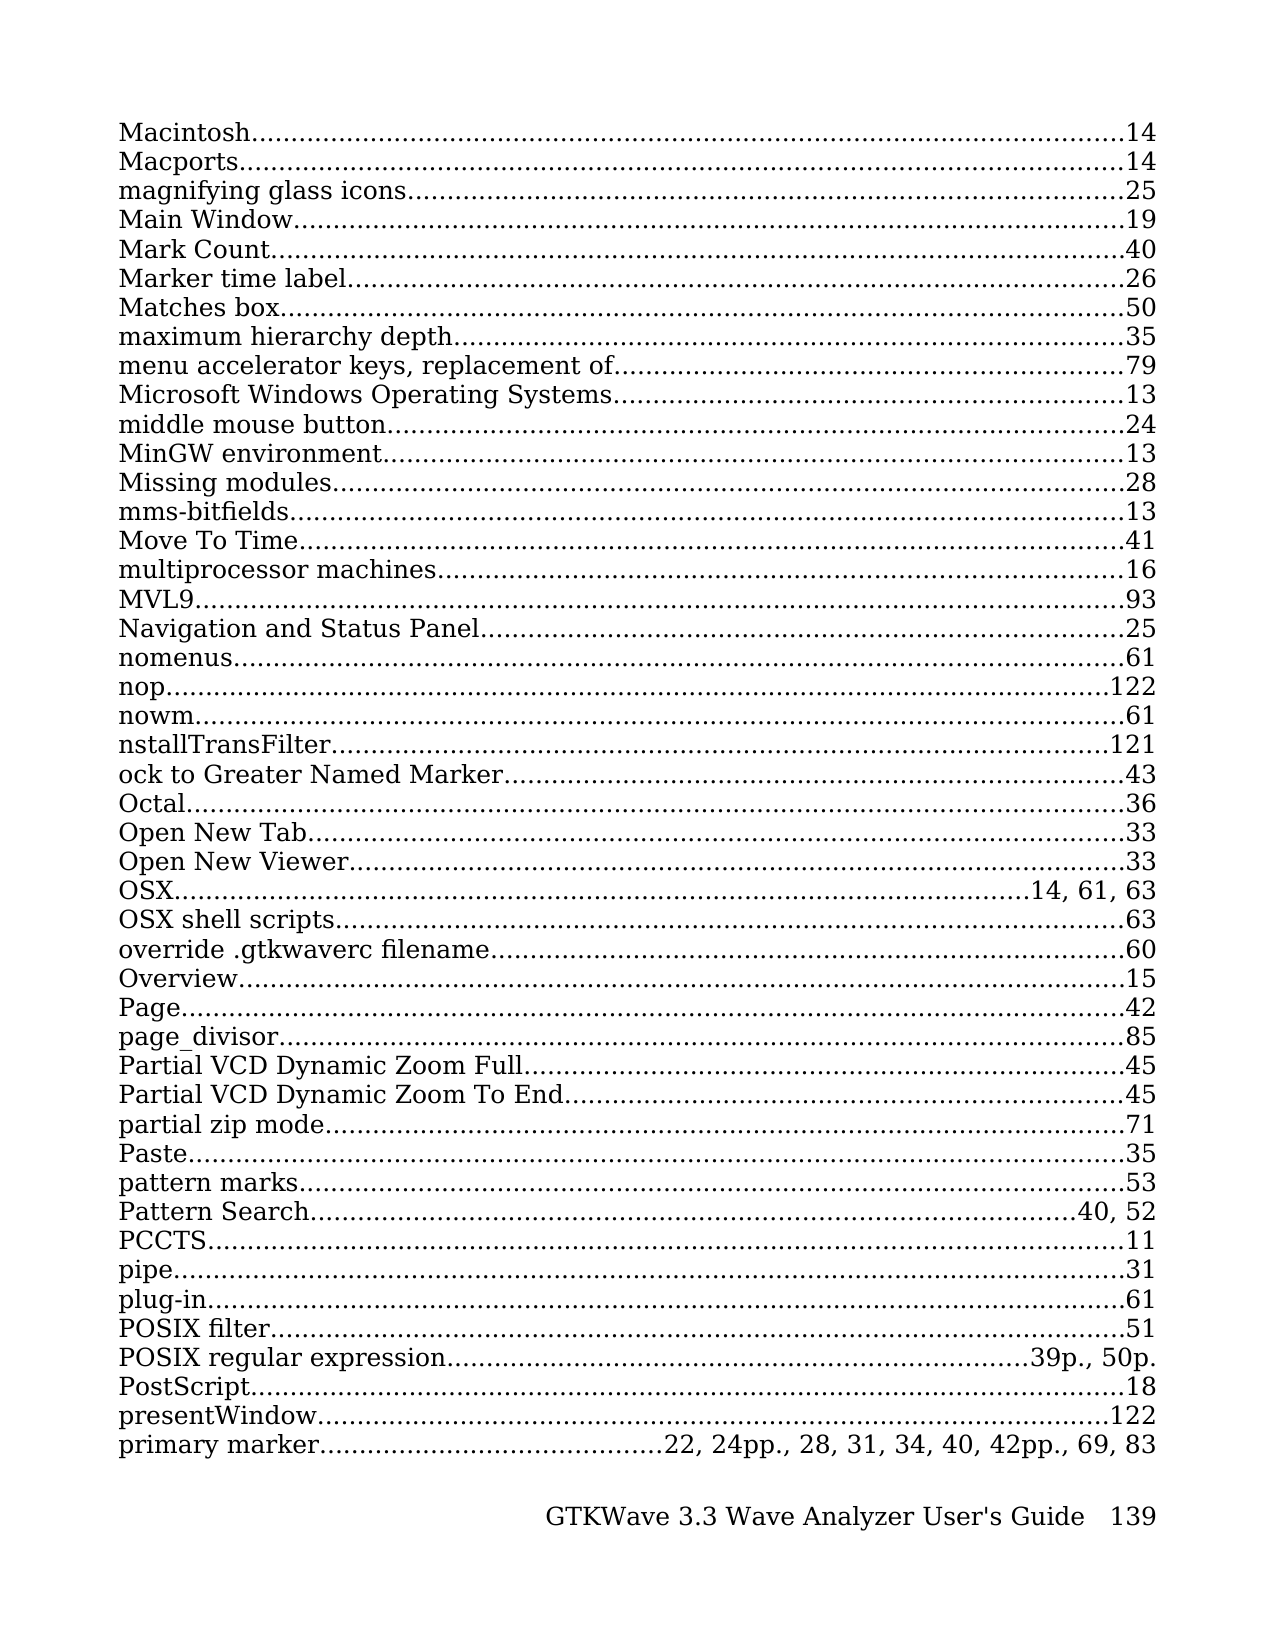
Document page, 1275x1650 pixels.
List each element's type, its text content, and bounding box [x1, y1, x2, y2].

text partial zip mode 71 [118, 1110, 1157, 1139]
text nomenus 61 [118, 643, 1157, 672]
text MVL9 93 [118, 585, 1157, 614]
text Microsoft Windows Operating Systems 13 [118, 381, 1157, 410]
text Paste 35 [118, 1139, 1157, 1168]
text Partial VCD Dynamic Zoom To End 45 [118, 1081, 1157, 1110]
text pipe 31 [118, 1256, 1157, 1285]
text page_divisor 85 [118, 1022, 1157, 1051]
text Macintosh 14 [118, 118, 1157, 147]
text Partial VCD Dynamic Zoom Full 45 [118, 1051, 1157, 1081]
text override .gtkwaverc filename 60 [118, 935, 1157, 964]
text Page 42 [118, 993, 1157, 1022]
text Move To Time 41 [118, 526, 1157, 556]
text plug-in 61 [118, 1285, 1157, 1314]
text Matches box 50 [118, 293, 1157, 322]
text MinGW environment 13 [118, 439, 1157, 468]
text PostScript 18 [118, 1372, 1157, 1401]
text Mark Count 40 [118, 235, 1157, 264]
text POSIX filter 51 [118, 1314, 1157, 1343]
text pattern marks 53 [118, 1168, 1157, 1197]
text primary marker 22, 24pp., 28, 31, 34, 40, 42pp., 69, 83 [118, 1431, 1157, 1460]
text nop 122 [118, 672, 1157, 701]
text OSX shell scripts 63 [118, 906, 1157, 935]
text Missing modules 28 [118, 468, 1157, 497]
text maximum hierarchy depth 35 [118, 322, 1157, 351]
text Main Window 19 [118, 206, 1157, 235]
text PCCTS 11 [118, 1226, 1157, 1256]
text magnifying glass icons 25 [118, 176, 1157, 206]
text middle mouse button 24 [118, 410, 1157, 439]
text Open New Tab 33 [118, 818, 1157, 847]
text Marker time label 26 [118, 264, 1157, 293]
text Octal 36 [118, 789, 1157, 818]
text nowm 61 [118, 701, 1157, 731]
text Macports 14 [118, 147, 1157, 176]
text POSIX regular expression 39p., 50p. [118, 1343, 1157, 1372]
text presentWindow 122 [118, 1401, 1157, 1431]
text mms-bitfields 13 [118, 497, 1157, 526]
text Open New Viewer 33 [118, 847, 1157, 876]
text ock to Greater Named Marker 43 [118, 760, 1157, 789]
text multiprocessor machines 16 [118, 556, 1157, 585]
text menu accelerator keys, replacement of 79 [118, 351, 1157, 381]
text Pattern Search 40, 52 [118, 1197, 1157, 1226]
text nstallTransFilter 121 [118, 731, 1157, 760]
text OSX 14, 61, 63 [118, 876, 1157, 906]
text Navigation and Status Panel 25 [118, 614, 1157, 643]
text Overview 15 [118, 964, 1157, 993]
